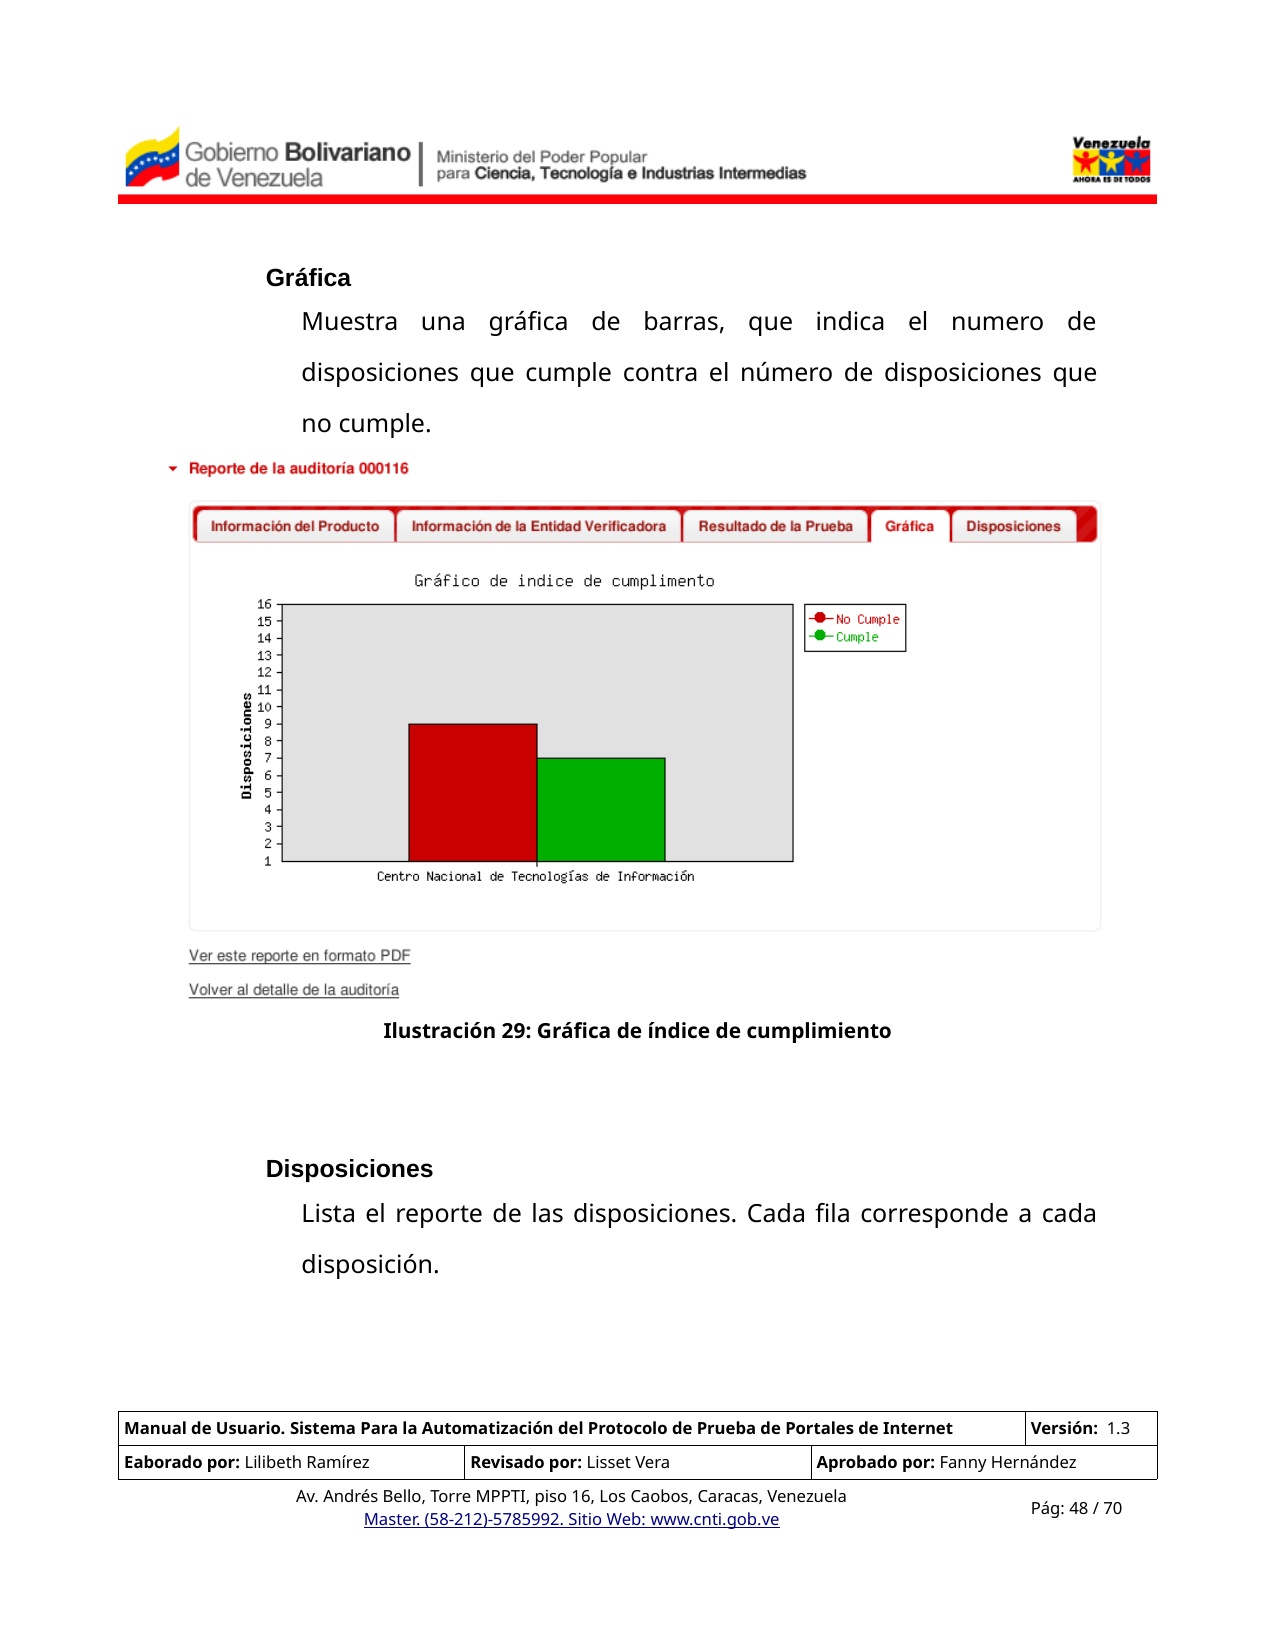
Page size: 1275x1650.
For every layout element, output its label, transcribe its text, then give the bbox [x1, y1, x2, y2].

picture [157, 456, 1119, 1016]
text Lista el reporte de las disposiciones. Cada fila corresponde a cada disposición. [301, 1195, 1098, 1281]
subtitle Gráfica [266, 263, 1157, 291]
subtitle Disposiciones [266, 1154, 1157, 1183]
text Muestra una gráfica de barras, que indica el numero de disposiciones que cumple contra el número de disposiciones que no cumple. [301, 304, 1098, 440]
text Ilustración 29: Gráfica de índice de cumplimiento [157, 1016, 1118, 1044]
picture [118, 118, 1157, 204]
